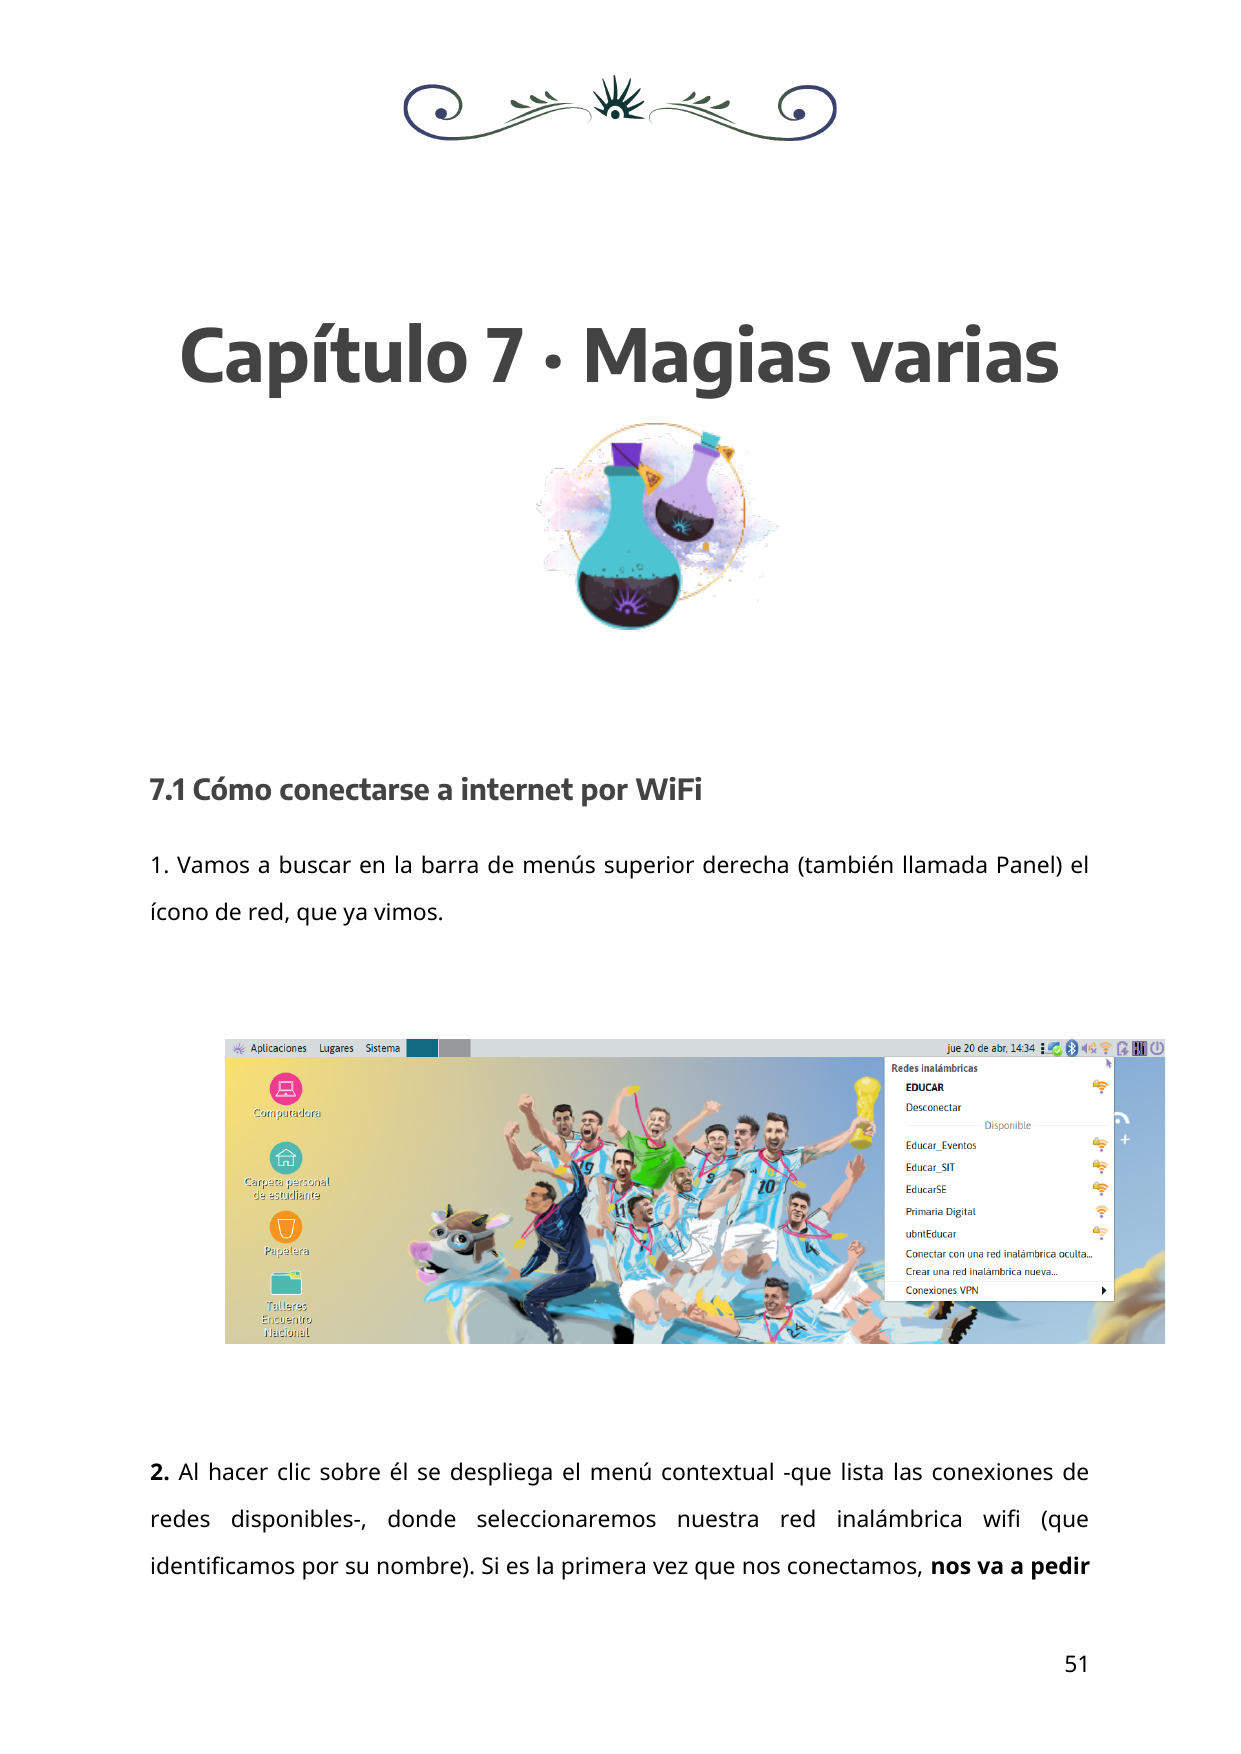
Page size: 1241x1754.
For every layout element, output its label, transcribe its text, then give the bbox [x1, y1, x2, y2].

text 2. Al hacer clic sobre él se despliega el menú contextual -que lista las conexiones de redes disponibles-, donde seleccionaremos nuestra red inalámbrica wifi (que identificamos por su nombre). Si es la primera vez que nos conectamos, nos va a pedir [150, 1456, 1090, 1581]
picture [225, 1039, 1166, 1344]
subtitle 7.1 Cómo conectarse a internet por WiFi [150, 770, 1090, 806]
picture [535, 423, 780, 630]
text 1. Vamos a buscar en la barra de menús superior derecha (también llamada Panel) el ícono de red, que ya vimos. [150, 849, 1090, 928]
picture [403, 75, 837, 141]
subtitle Capítulo 7 · Magias varias [150, 307, 1090, 398]
